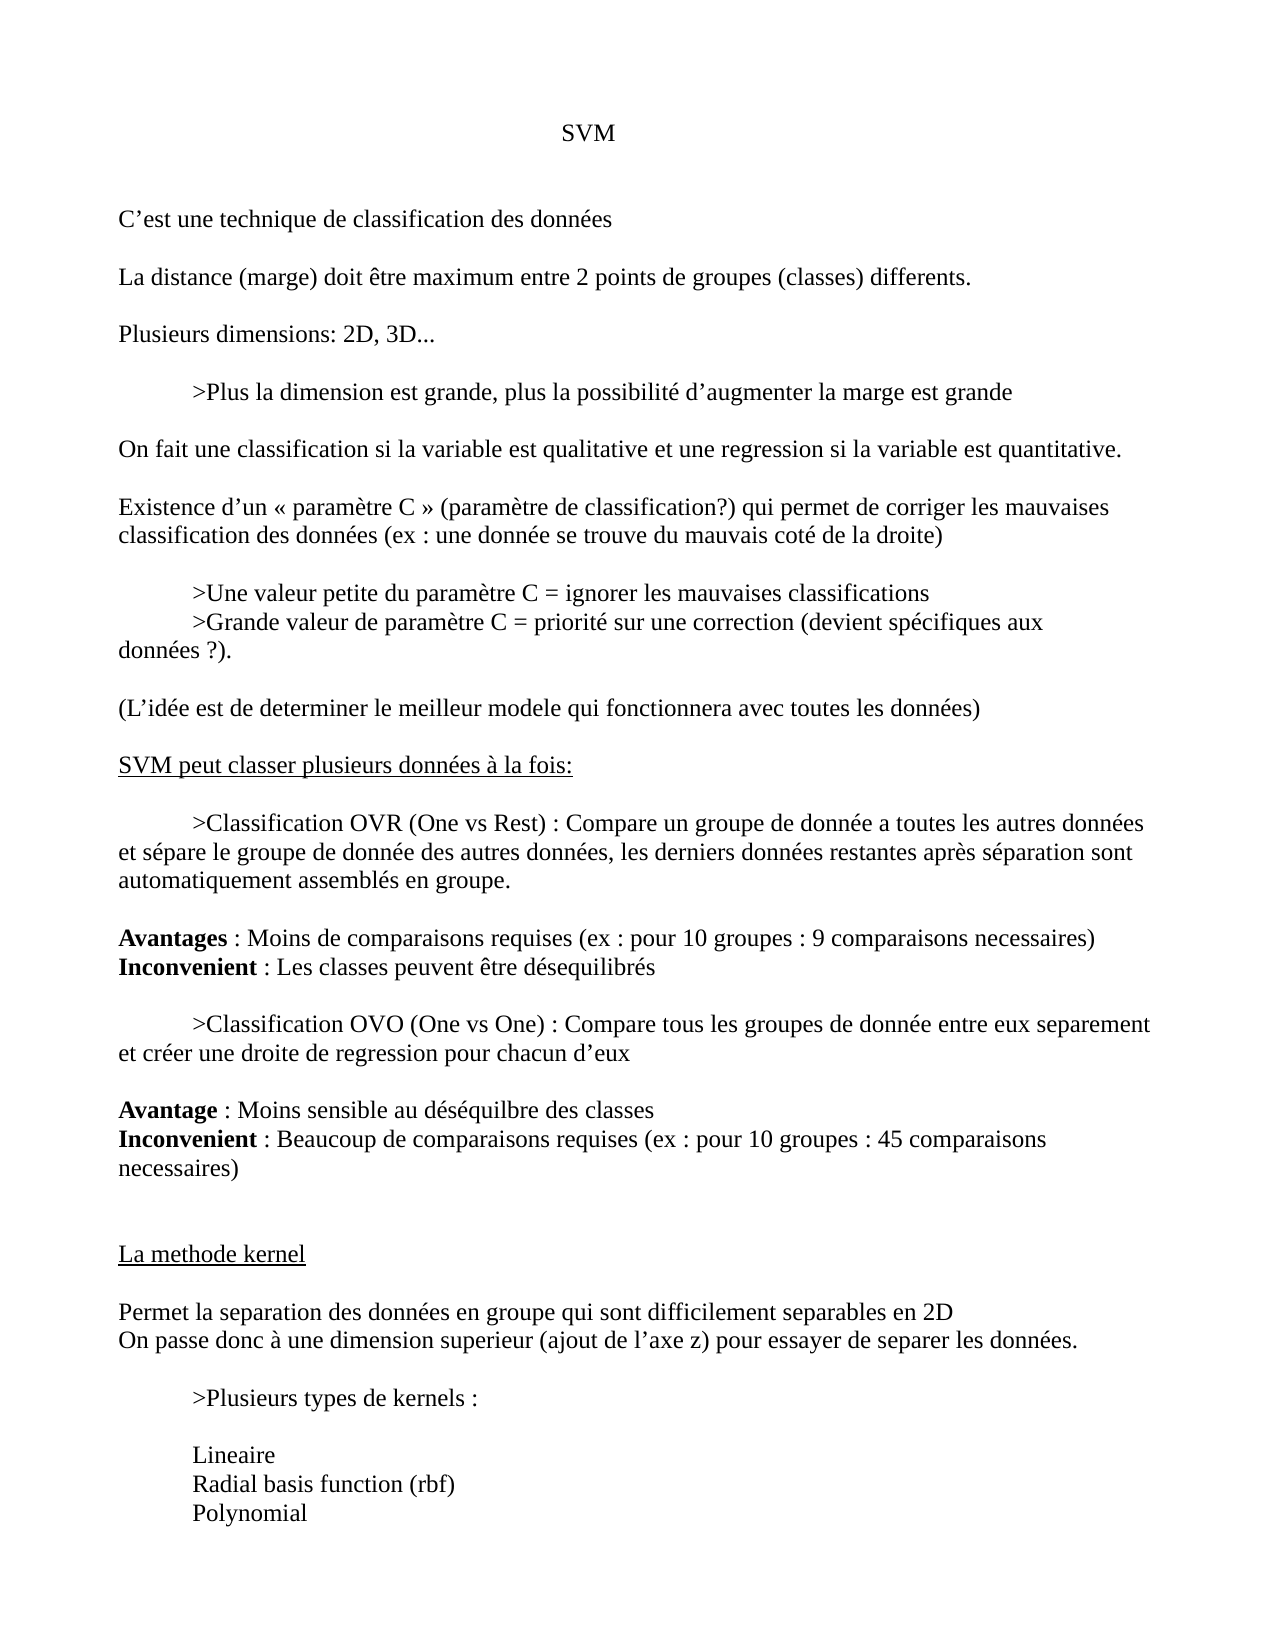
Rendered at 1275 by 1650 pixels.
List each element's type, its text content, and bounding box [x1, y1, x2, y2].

text La distance (marge) doit être maximum entre 2 points de groupes (classes) differents. [118, 262, 1157, 291]
text >Classification OVR (One vs Rest) : Compare un groupe de donnée a toutes les autres données et sépare le groupe de donnée des autres données, les derniers données restantes après séparation sont automatiquement assemblés en groupe. [118, 808, 1157, 894]
text La methode kernel [118, 1239, 1157, 1268]
text Inconvenient : Beaucoup de comparaisons requises (ex : pour 10 groupes : 45 comparaisons necessaires) [118, 1124, 1157, 1182]
text >Grande valeur de paramètre C = priorité sur une correction (devient spécifiques aux données ?). [118, 607, 1157, 664]
text >Plusieurs types de kernels : [118, 1383, 1157, 1412]
text Avantage : Moins sensible au déséquilbre des classes [118, 1096, 1157, 1124]
text On fait une classification si la variable est qualitative et une regression si la variable est quantitative. [118, 434, 1157, 463]
text (L’idée est de determiner le meilleur modele qui fonctionnera avec toutes les données) [118, 693, 1157, 722]
text SVM [118, 118, 1157, 147]
text On passe donc à une dimension superieur (ajout de l’axe z) pour essayer de separer les données. [118, 1326, 1157, 1354]
text Plusieurs dimensions: 2D, 3D... [118, 319, 1157, 348]
text Avantages : Moins de comparaisons requises (ex : pour 10 groupes : 9 comparaisons necessaires) [118, 923, 1157, 952]
text >Classification OVO (One vs One) : Compare tous les groupes de donnée entre eux separement et créer une droite de regression pour chacun d’eux [118, 1009, 1157, 1067]
text Existence d’un « paramètre C » (paramètre de classification?) qui permet de corriger les mauvaises classification des données (ex : une donnée se trouve du mauvais coté de la droite) [118, 492, 1157, 549]
text Radial basis function (rbf) [118, 1469, 1157, 1498]
text >Plus la dimension est grande, plus la possibilité d’augmenter la marge est grande [118, 377, 1157, 406]
text C’est une technique de classification des données [118, 204, 1157, 233]
text Polynomial [118, 1498, 1157, 1527]
text Inconvenient : Les classes peuvent être désequilibrés [118, 952, 1157, 981]
text >Une valeur petite du paramètre C = ignorer les mauvaises classifications [118, 578, 1157, 607]
text SVM peut classer plusieurs données à la fois: [118, 751, 1157, 779]
text Permet la separation des données en groupe qui sont difficilement separables en 2D [118, 1297, 1157, 1326]
text Lineaire [118, 1441, 1157, 1469]
